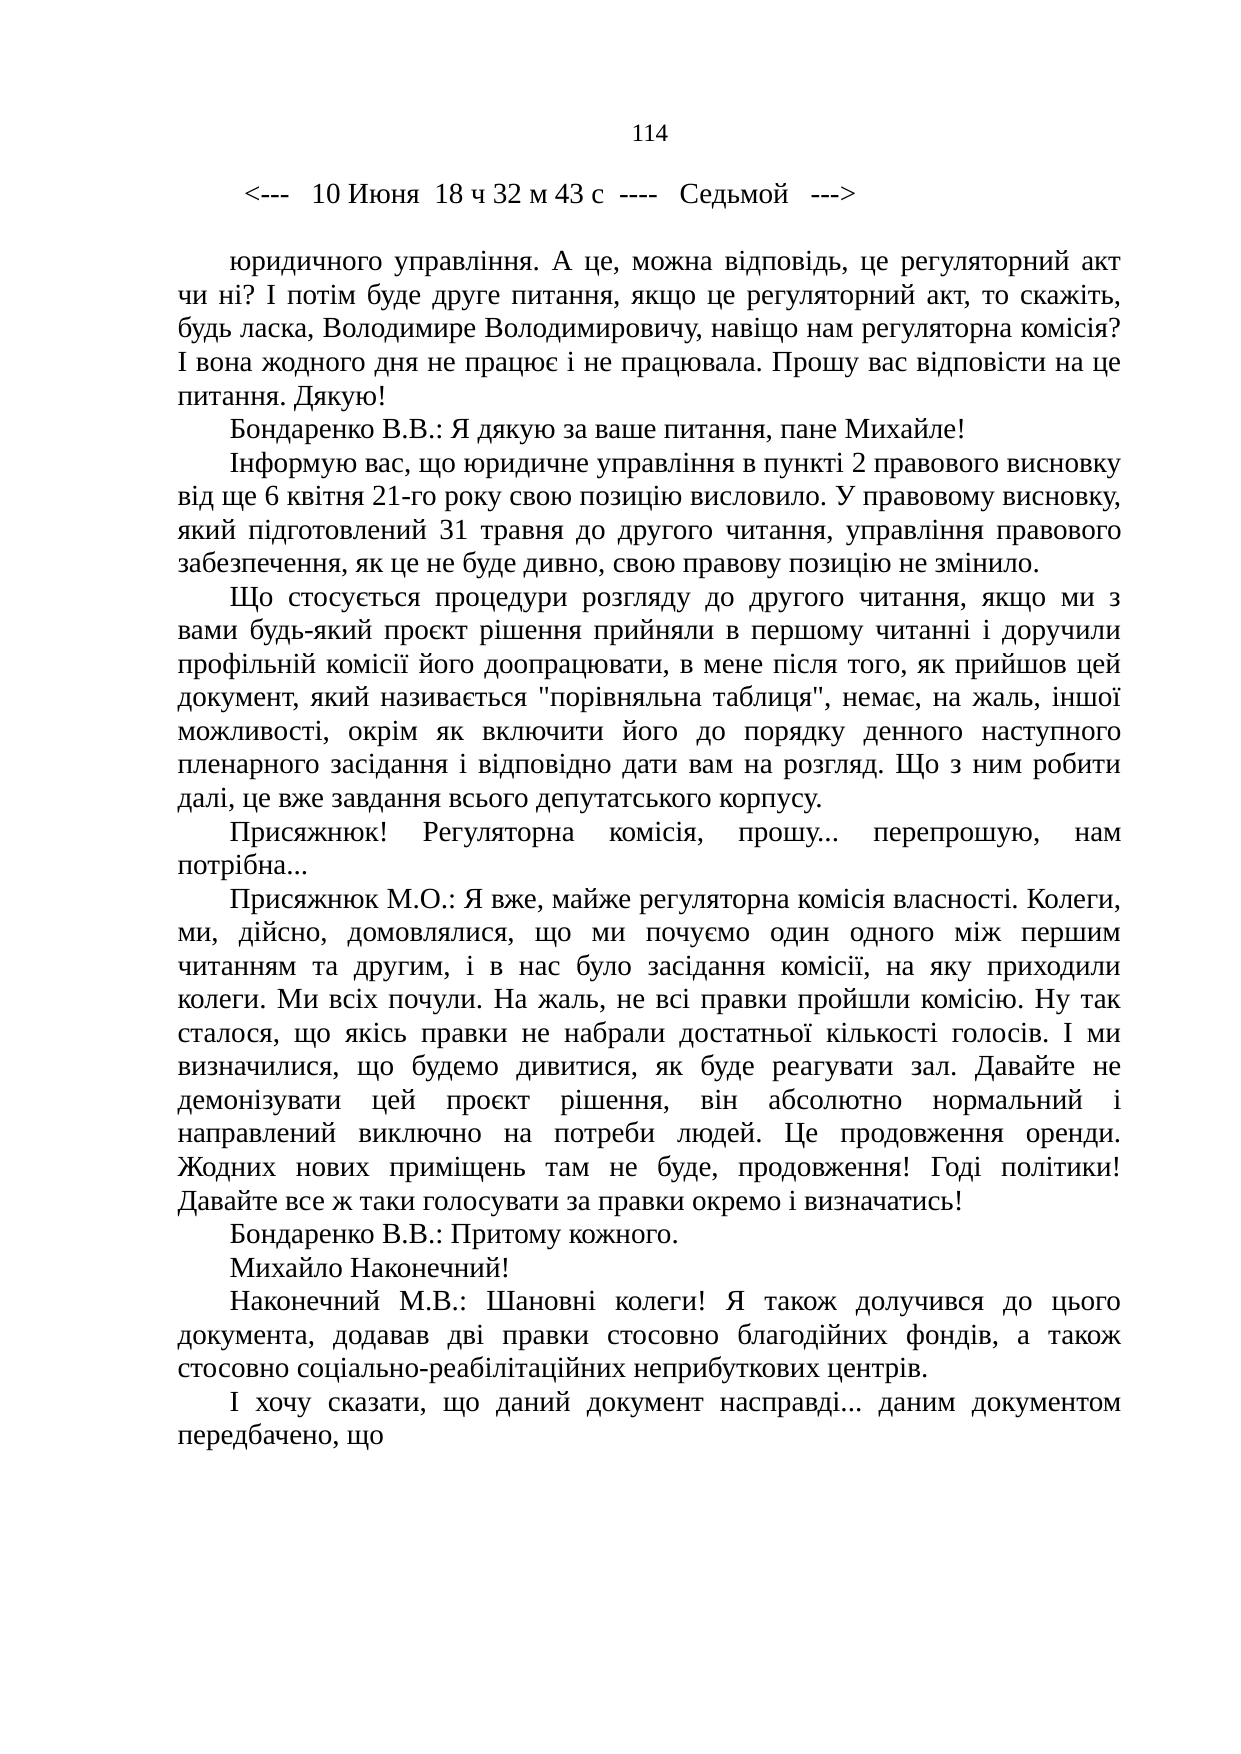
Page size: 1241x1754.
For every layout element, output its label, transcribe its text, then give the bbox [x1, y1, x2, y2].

text Наконечний М.В.: Шановні колеги! Я також долучився до цього документа, додавав дві правки стосовно благодійних фондів, а також стосовно соціально-реабілітаційних неприбуткових центрів. [177, 1283, 1122, 1384]
text Що стосується процедури розгляду до другого читання, якщо ми з вами будь-який проєкт рішення прийняли в першому читанні і доручили профільній комісії його доопрацювати, в мене після того, як прийшов цей документ, який називається "порівняльна таблиця", немає, на жаль, іншої можливості, окрім як включити його до порядку денного наступного пленарного засідання і відповідно дати вам на розгляд. Що з ним робити далі, це вже завдання всього депутатського корпусу. [177, 579, 1122, 814]
text Михайло Наконечний! [177, 1250, 1122, 1283]
text Бондаренко В.В.: Я дякую за ваше питання, пане Михайле! [177, 411, 1122, 445]
text І хочу сказати, що даний документ насправді... даним документом передбачено, що [177, 1384, 1122, 1451]
text Бондаренко В.В.: Притому кожного. [177, 1216, 1122, 1250]
text Присяжнюк! Регуляторна комісія, прошу... перепрошую, нам потрібна... [177, 814, 1122, 881]
text <--- 10 Июня 18 ч 32 м 43 с ---- Седьмой ---> [177, 176, 1122, 210]
text Присяжнюк М.О.: Я вже, майже регуляторна комісія власності. Колеги, ми, дійсно, домовлялися, що ми почуємо один одного між першим читанням та другим, і в нас було засідання комісії, на яку приходили колеги. Ми всіх почули. На жаль, не всі правки пройшли комісію. Ну так сталося, що якісь правки не набрали достатньої кількості голосів. І ми визначилися, що будемо дивитися, як буде реагувати зал. Давайте не демонізувати цей проєкт рішення, він абсолютно нормальний і направлений виключно на потреби людей. Це продовження оренди. Жодних нових приміщень там не буде, продовження! Годі політики! Давайте все ж таки голосувати за правки окремо і визначатись! [177, 881, 1122, 1216]
text юридичного управління. А це, можна відповідь, це регуляторний акт чи ні? І потім буде друге питання, якщо це регуляторний акт, то скажіть, будь ласка, Володимире Володимировичу, навіщо нам регуляторна комісія? І вона жодного дня не працює і не працювала. Прошу вас відповісти на це питання. Дякую! [177, 243, 1122, 411]
text Інформую вас, що юридичне управління в пункті 2 правового висновку від ще 6 квітня 21-го року свою позицію висловило. У правовому висновку, який підготовлений 31 травня до другого читання, управління правового забезпечення, як це не буде дивно, свою правову позицію не змінило. [177, 445, 1122, 579]
